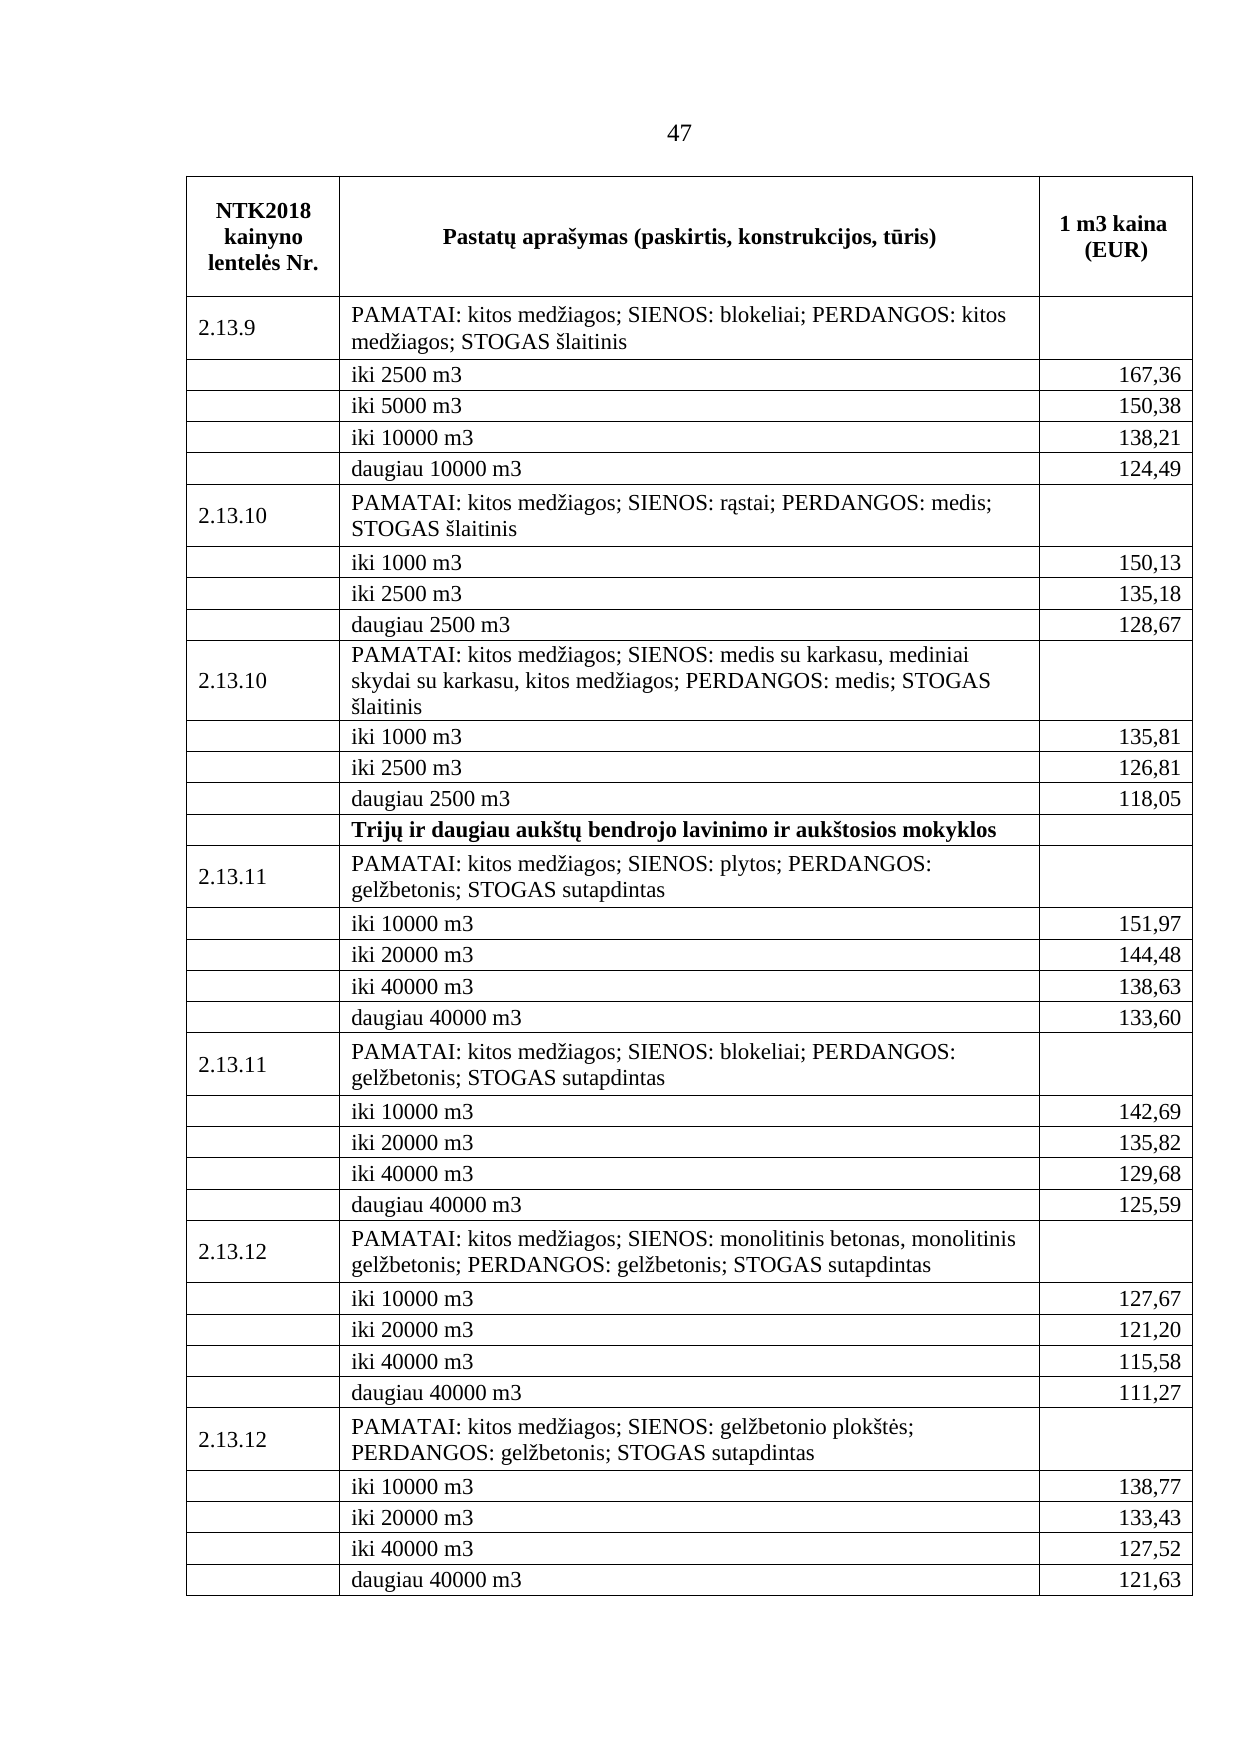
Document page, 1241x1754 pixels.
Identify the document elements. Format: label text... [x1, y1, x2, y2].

table_cell [187, 815, 339, 845]
table_cell [187, 1471, 339, 1501]
table_cell 127,67 [1040, 1283, 1192, 1313]
table_cell 125,59 [1040, 1190, 1192, 1220]
table_cell [187, 1533, 339, 1563]
table_cell 115,58 [1040, 1346, 1192, 1376]
table_cell iki 2500 m3 [340, 578, 1039, 608]
table_cell Trijų ir daugiau aukštų bendrojo lavinimo ir aukštosios mokyklos [340, 815, 1039, 845]
table_cell [187, 1315, 339, 1345]
table_cell 2.13.12 [187, 1408, 339, 1470]
table_cell 144,48 [1040, 940, 1192, 970]
table_cell iki 40000 m3 [340, 1158, 1039, 1188]
table_cell 133,43 [1040, 1502, 1192, 1532]
table_cell iki 10000 m3 [340, 1283, 1039, 1313]
table_cell 126,81 [1040, 752, 1192, 782]
table_cell iki 10000 m3 [340, 422, 1039, 452]
table_header NTK2018 kainyno lentelės Nr. [187, 177, 339, 296]
table_cell [1040, 485, 1192, 546]
table_cell PAMATAI: kitos medžiagos; SIENOS: blokeliai; PERDANGOS: gelžbetonis; STOGAS sutapdintas [340, 1033, 1039, 1095]
table_cell iki 1000 m3 [340, 721, 1039, 751]
table_cell daugiau 2500 m3 [340, 610, 1039, 640]
table_cell [187, 908, 339, 938]
table_cell iki 40000 m3 [340, 1346, 1039, 1376]
table_cell [1040, 641, 1192, 720]
table_cell 2.13.10 [187, 485, 339, 546]
table_cell PAMATAI: kitos medžiagos; SIENOS: medis su karkasu, mediniai skydai su karkasu, kitos medžiagos; PERDANGOS: medis; STOGAS šlaitinis [340, 641, 1039, 720]
table_cell iki 40000 m3 [340, 971, 1039, 1001]
table_cell 150,13 [1040, 547, 1192, 577]
table_cell 129,68 [1040, 1158, 1192, 1188]
table_cell iki 20000 m3 [340, 1502, 1039, 1532]
table_cell [187, 360, 339, 390]
table_cell 2.13.9 [187, 297, 339, 358]
table_cell 127,52 [1040, 1533, 1192, 1563]
table_cell [187, 971, 339, 1001]
table_cell 2.13.11 [187, 1033, 339, 1095]
table_cell iki 5000 m3 [340, 391, 1039, 421]
table_cell [187, 1127, 339, 1157]
table_cell iki 40000 m3 [340, 1533, 1039, 1563]
table_cell 135,18 [1040, 578, 1192, 608]
table_cell 118,05 [1040, 783, 1192, 813]
table_cell [187, 1346, 339, 1376]
table_cell 138,77 [1040, 1471, 1192, 1501]
table_header Pastatų aprašymas (paskirtis, konstrukcijos, tūris) [340, 177, 1039, 296]
table_cell 135,81 [1040, 721, 1192, 751]
table_cell iki 2500 m3 [340, 752, 1039, 782]
table_cell [187, 391, 339, 421]
table_cell 2.13.12 [187, 1221, 339, 1282]
table_cell 133,60 [1040, 1002, 1192, 1032]
table_cell [1040, 1033, 1192, 1095]
table_cell 121,63 [1040, 1565, 1192, 1595]
table_cell [187, 578, 339, 608]
table_cell 151,97 [1040, 908, 1192, 938]
table_cell [187, 721, 339, 751]
table_cell iki 20000 m3 [340, 1315, 1039, 1345]
table_cell [1040, 1221, 1192, 1282]
table_cell iki 10000 m3 [340, 1096, 1039, 1126]
table_cell 138,63 [1040, 971, 1192, 1001]
table_cell daugiau 40000 m3 [340, 1002, 1039, 1032]
table_cell PAMATAI: kitos medžiagos; SIENOS: gelžbetonio plokštės; PERDANGOS: gelžbetonis; STOGAS sutapdintas [340, 1408, 1039, 1470]
table_cell 150,38 [1040, 391, 1192, 421]
table_cell [187, 453, 339, 483]
table_cell [187, 1283, 339, 1313]
table_cell PAMATAI: kitos medžiagos; SIENOS: blokeliai; PERDANGOS: kitos medžiagos; STOGAS šlaitinis [340, 297, 1039, 358]
table_cell PAMATAI: kitos medžiagos; SIENOS: rąstai; PERDANGOS: medis; STOGAS šlaitinis [340, 485, 1039, 546]
table_cell 111,27 [1040, 1377, 1192, 1407]
table_cell daugiau 2500 m3 [340, 783, 1039, 813]
table_cell [187, 783, 339, 813]
table_cell 138,21 [1040, 422, 1192, 452]
table_cell [187, 547, 339, 577]
table_cell 142,69 [1040, 1096, 1192, 1126]
table_cell daugiau 40000 m3 [340, 1190, 1039, 1220]
table_cell daugiau 10000 m3 [340, 453, 1039, 483]
table_cell 2.13.11 [187, 846, 339, 907]
table_cell iki 10000 m3 [340, 1471, 1039, 1501]
table_cell 2.13.10 [187, 641, 339, 720]
table_cell 167,36 [1040, 360, 1192, 390]
table_cell [1040, 297, 1192, 358]
table_cell 128,67 [1040, 610, 1192, 640]
table_cell 121,20 [1040, 1315, 1192, 1345]
table_cell iki 10000 m3 [340, 908, 1039, 938]
table_cell iki 20000 m3 [340, 940, 1039, 970]
table_cell [187, 1377, 339, 1407]
table_cell iki 20000 m3 [340, 1127, 1039, 1157]
table_cell PAMATAI: kitos medžiagos; SIENOS: plytos; PERDANGOS: gelžbetonis; STOGAS sutapdintas [340, 846, 1039, 907]
table_cell [187, 1502, 339, 1532]
table_cell 135,82 [1040, 1127, 1192, 1157]
table_cell daugiau 40000 m3 [340, 1377, 1039, 1407]
table_cell [187, 1565, 339, 1595]
table_cell [1040, 1408, 1192, 1470]
table_cell 124,49 [1040, 453, 1192, 483]
table_cell [1040, 815, 1192, 845]
table_cell daugiau 40000 m3 [340, 1565, 1039, 1595]
table_cell iki 2500 m3 [340, 360, 1039, 390]
table_cell [187, 940, 339, 970]
table_cell [187, 752, 339, 782]
table_cell [187, 1002, 339, 1032]
table_cell [1040, 846, 1192, 907]
table_cell [187, 610, 339, 640]
table_cell [187, 1158, 339, 1188]
table_header 1 m3 kaina (EUR) [1040, 177, 1192, 296]
table_cell PAMATAI: kitos medžiagos; SIENOS: monolitinis betonas, monolitinis gelžbetonis; PERDANGOS: gelžbetonis; STOGAS sutapdintas [340, 1221, 1039, 1282]
table_cell [187, 1096, 339, 1126]
table_cell [187, 1190, 339, 1220]
table_cell iki 1000 m3 [340, 547, 1039, 577]
table_cell [187, 422, 339, 452]
